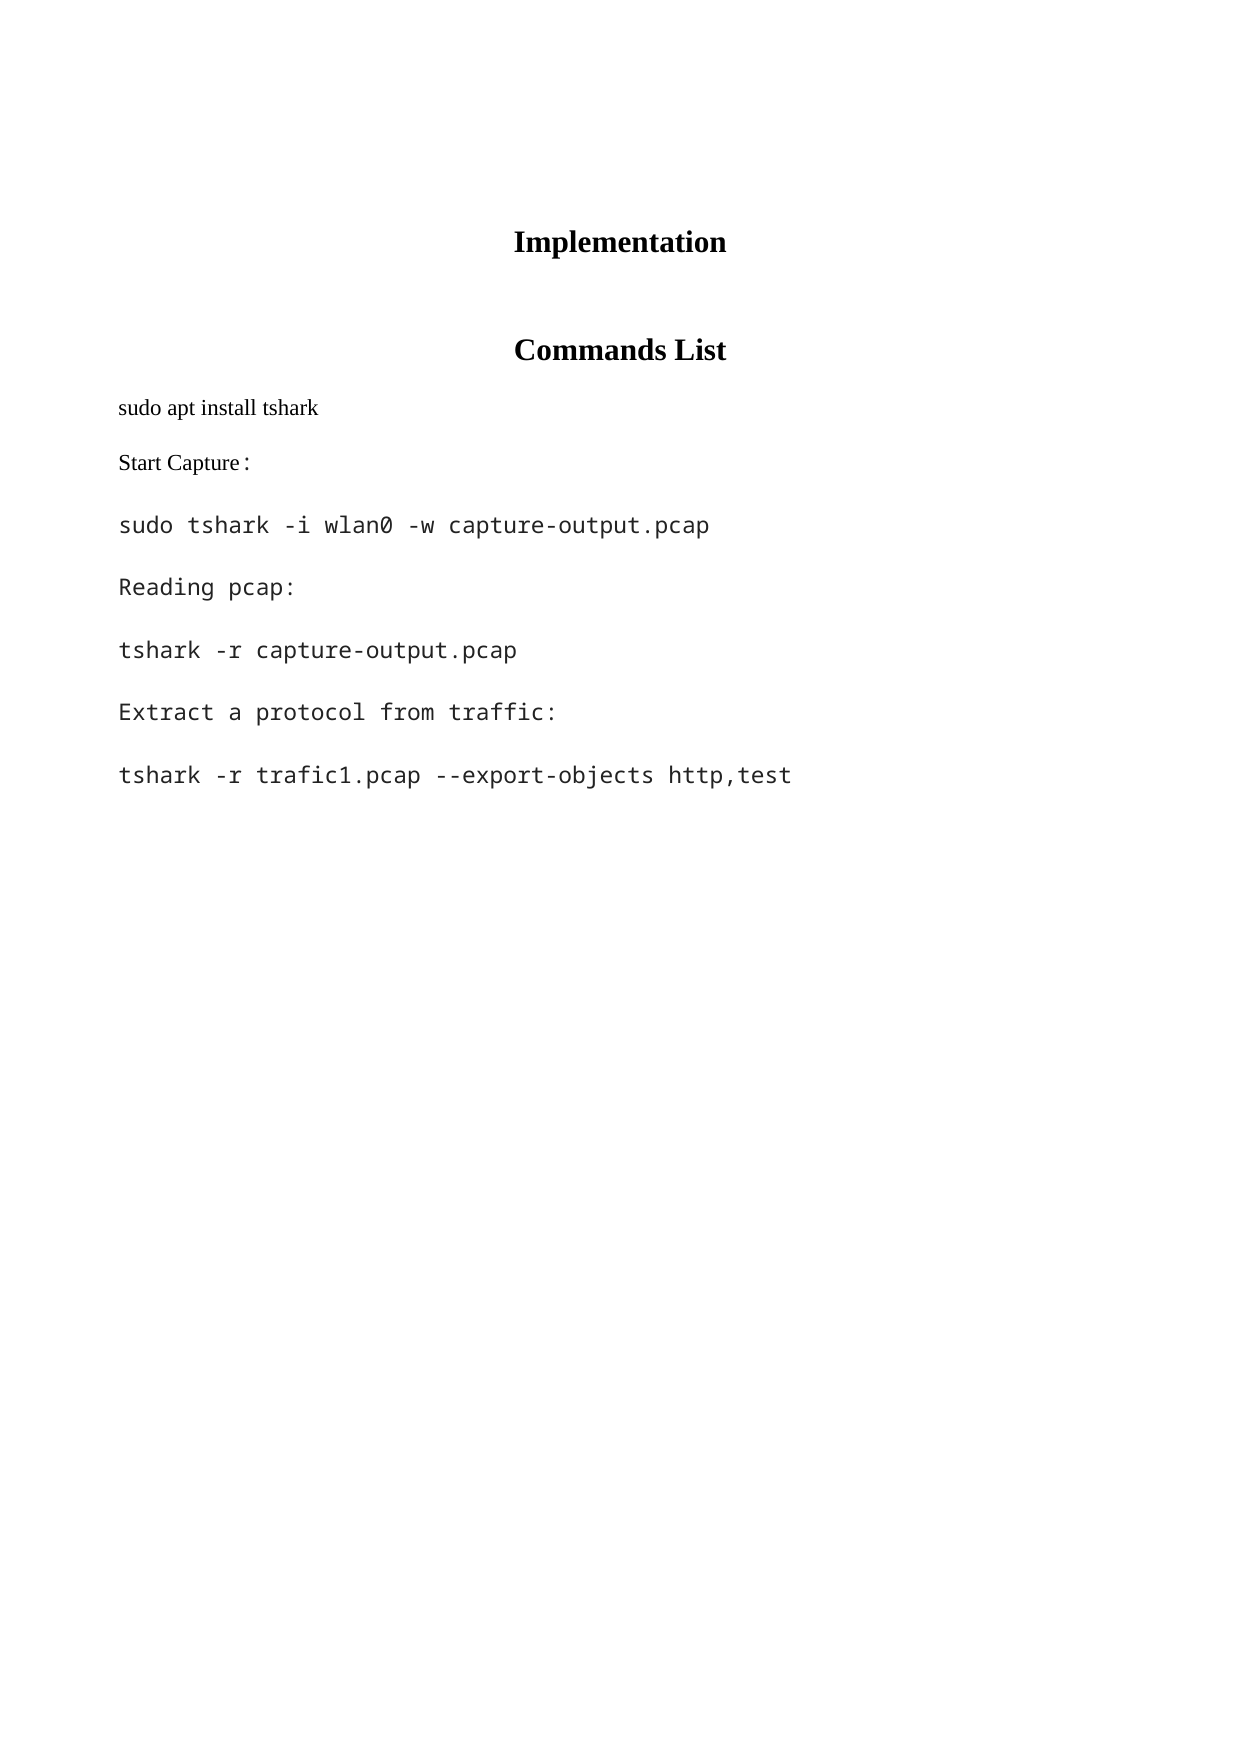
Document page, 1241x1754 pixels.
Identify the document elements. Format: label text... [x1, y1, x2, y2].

text Commands List [118, 331, 1122, 367]
text Extract a protocol from traffic: [118, 696, 1122, 728]
text Implementation [118, 223, 1122, 259]
text sudo apt install tshark [118, 394, 1122, 420]
text Reading pcap: [118, 571, 1122, 603]
text Start Capture: [118, 446, 1122, 478]
text tshark -r trafic1.pcap --export-objects http,test [118, 759, 1122, 790]
text tshark -r capture-output.pcap [118, 634, 1122, 665]
text sudo tshark -i wlan0 -w capture-output.pcap [118, 509, 1122, 540]
